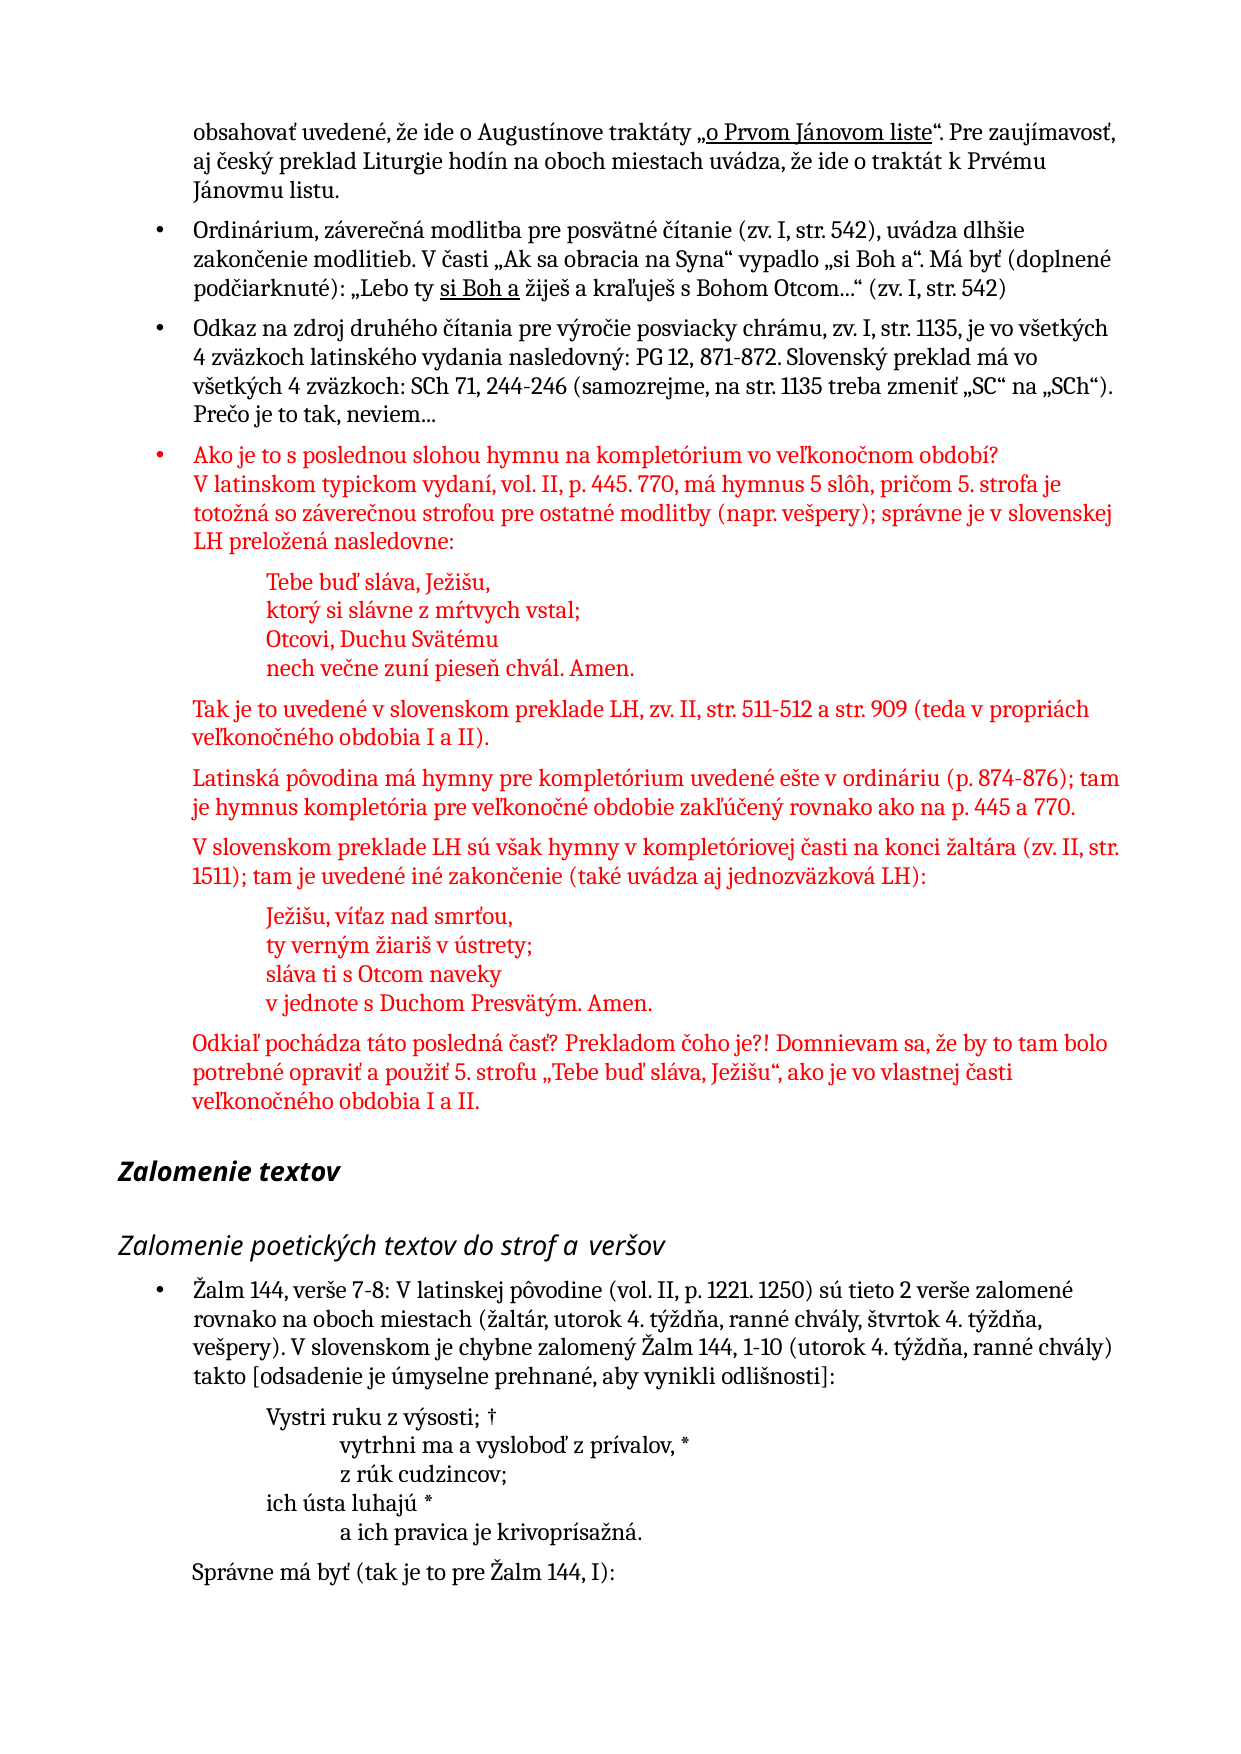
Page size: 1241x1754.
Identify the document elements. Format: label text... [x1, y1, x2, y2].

list Odkaz na zdroj druhého čítania pre výročie posviacky chrámu, zv. I, str. 1135, je vo všetkých 4 zväzkoch latinského vydania nasledovný: PG 12, 871-872. Slovenský preklad má vo všetkých 4 zväzkoch: SCh 71, 244-246 (samozrejme, na str. 1135 treba zmeniť „SC“ na „SCh“). Prečo je to tak, neviem... [156, 314, 1122, 429]
subtitle Zalomenie textov [118, 1152, 1122, 1189]
subtitle Zalomenie poetických textov do strof a veršov [118, 1226, 1122, 1263]
text Ježišu, víťaz nad smrťou, ty verným žiariš v ústrety; sláva ti s Otcom naveky v jednote s Duchom Presvätým. Amen. [266, 902, 1122, 1017]
text Tak je to uvedené v slovenskom preklade LH, zv. II, str. 511-512 a str. 909 (teda v propriách veľkonočného obdobia I a II). [192, 694, 1122, 752]
list obsahovať uvedené, že ide o Augustínove traktáty „o Prvom Jánovom liste“. Pre zaujímavosť, aj český preklad Liturgie hodín na oboch miestach uvádza, že ide o traktát k Prvému Jánovmu listu. [156, 118, 1122, 204]
text Vystri ruku z výsosti; † vytrhni ma a vysloboď z prívalov, * z rúk cudzincov; ich ústa luhajú * a ich pravica je krivoprísažná. [266, 1403, 1122, 1546]
text V slovenskom preklade LH sú však hymny v kompletóriovej časti na konci žaltára (zv. II, str. 1511); tam je uvedené iné zakončenie (také uvádza aj jednozväzková LH): [192, 833, 1122, 891]
list Žalm 144, verše 7-8: V latinskej pôvodine (vol. II, p. 1221. 1250) sú tieto 2 verše zalomené rovnako na oboch miestach (žaltár, utorok 4. týždňa, ranné chvály, štvrtok 4. týždňa, vešpery). V slovenskom je chybne zalomený Žalm 144, 1-10 (utorok 4. týždňa, ranné chvály) takto [odsadenie je úmyselne prehnané, aby vynikli odlišnosti]: [156, 1276, 1122, 1391]
text Odkiaľ pochádza táto posledná časť? Prekladom čoho je?! Domnievam sa, že by to tam bolo potrebné opraviť a použiť 5. strofu „Tebe buď sláva, Ježišu“, ako je vo vlastnej časti veľkonočného obdobia I a II. [192, 1029, 1122, 1115]
text Latinská pôvodina má hymny pre kompletórium uvedené ešte v ordináriu (p. 874-876); tam je hymnus kompletória pre veľkonočné obdobie zakľúčený rovnako ako na p. 445 a 770. [192, 764, 1122, 821]
text Správne má byť (tak je to pre Žalm 144, I): [192, 1558, 1122, 1587]
text Tebe buď sláva, Ježišu, ktorý si slávne z mŕtvych vstal; Otcovi, Duchu Svätému nech večne zuní pieseň chvál. Amen. [266, 568, 1122, 683]
list Ordinárium, záverečná modlitba pre posvätné čítanie (zv. I, str. 542), uvádza dlhšie zakončenie modlitieb. V časti „Ak sa obracia na Syna“ vypadlo „si Boh a“. Má byť (doplnené podčiarknuté): „Lebo ty si Boh a žiješ a kraľuješ s Bohom Otcom...“ (zv. I, str. 542) [156, 216, 1122, 302]
list Ako je to s poslednou slohou hymnu na kompletórium vo veľkonočnom období? V latinskom typickom vydaní, vol. II, p. 445. 770, má hymnus 5 slôh, pričom 5. strofa je totožná so záverečnou strofou pre ostatné modlitby (napr. vešpery); správne je v slovenskej LH preložená nasledovne: [156, 441, 1122, 556]
